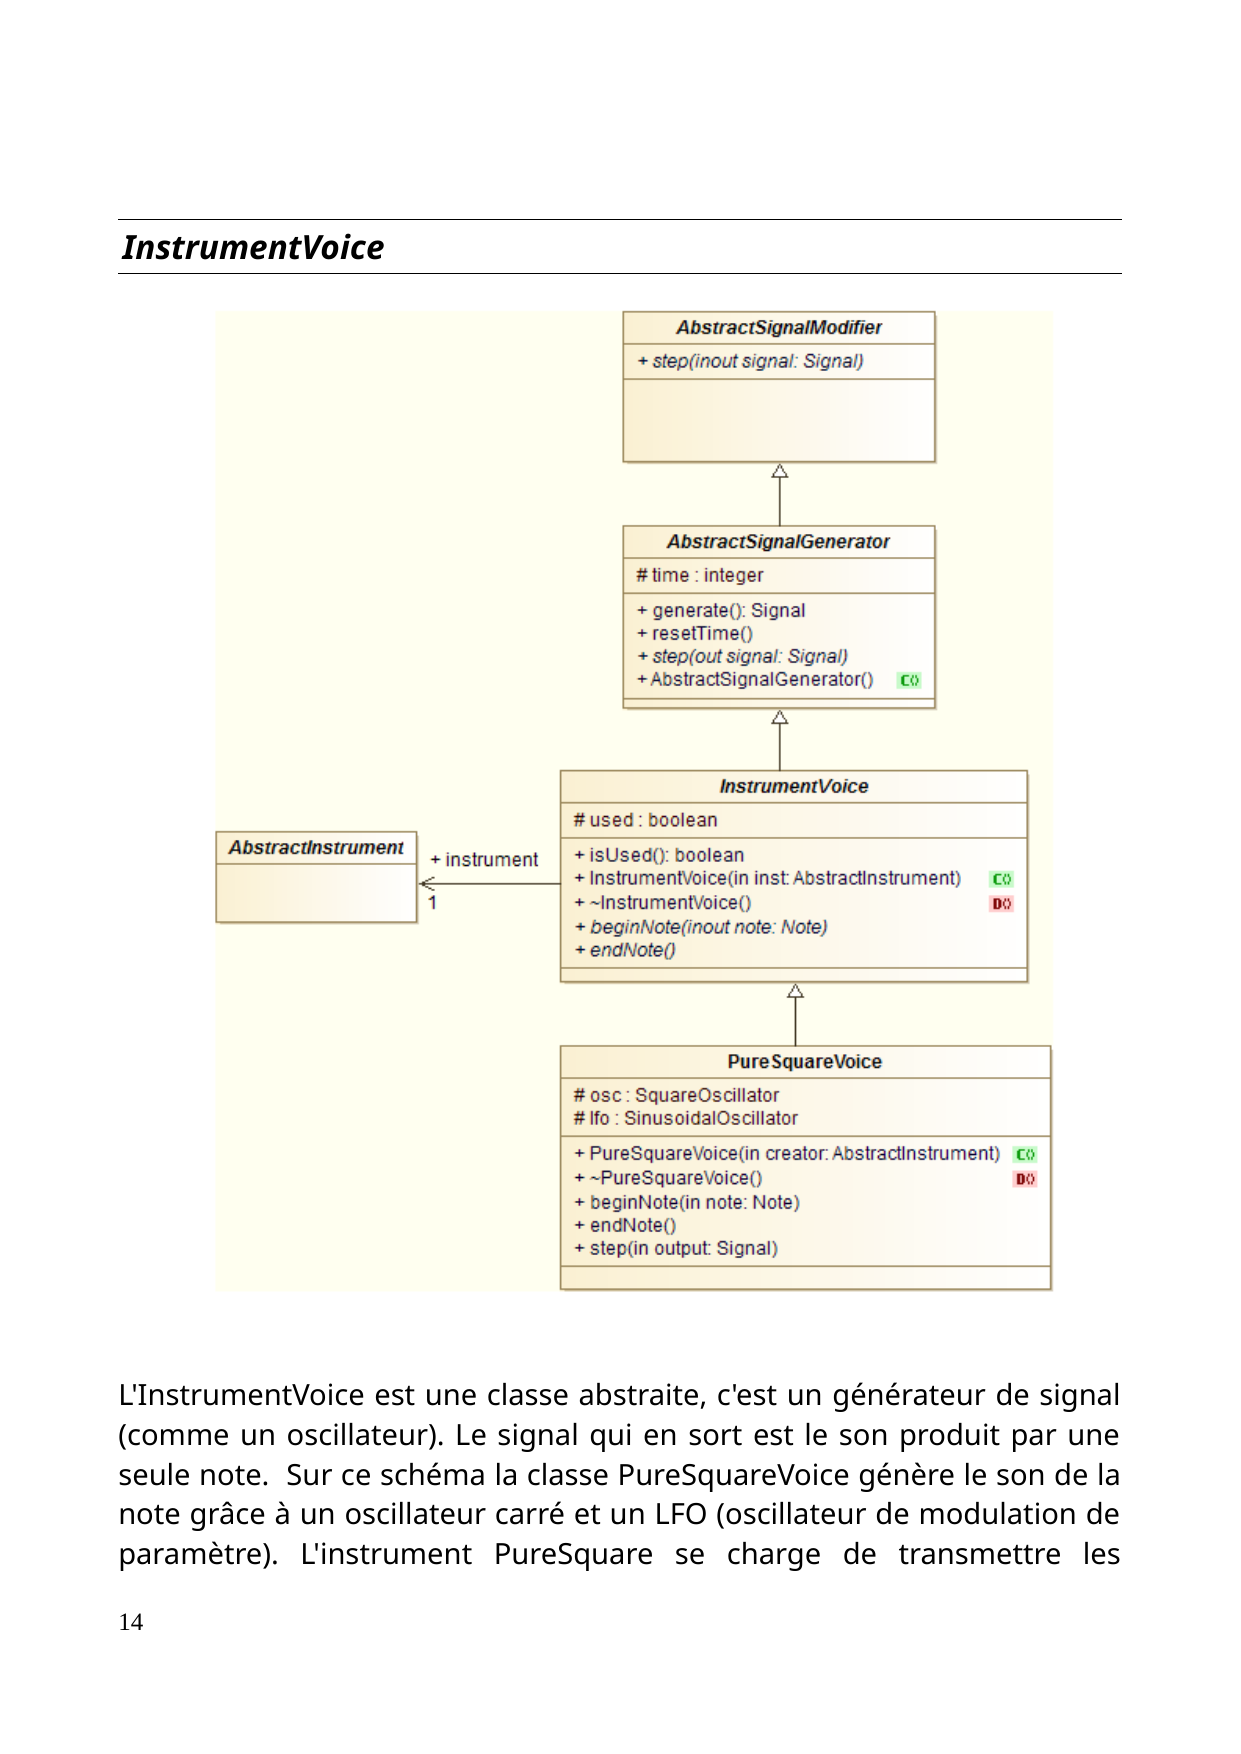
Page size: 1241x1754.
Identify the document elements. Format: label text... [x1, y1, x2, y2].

text InstrumentVoice [118, 220, 1122, 273]
picture [201, 296, 1069, 1307]
text L'InstrumentVoice est une classe abstraite, c'est un générateur de signal (comme un oscillateur). Le signal qui en sort est le son produit par une seule note. Sur ce schéma la classe PureSquareVoice génère le son de la note grâce à un oscillateur carré et un LFO (oscillateur de modulation de paramètre). L'instrument PureSquare se charge de transmettre les [118, 1374, 1122, 1573]
